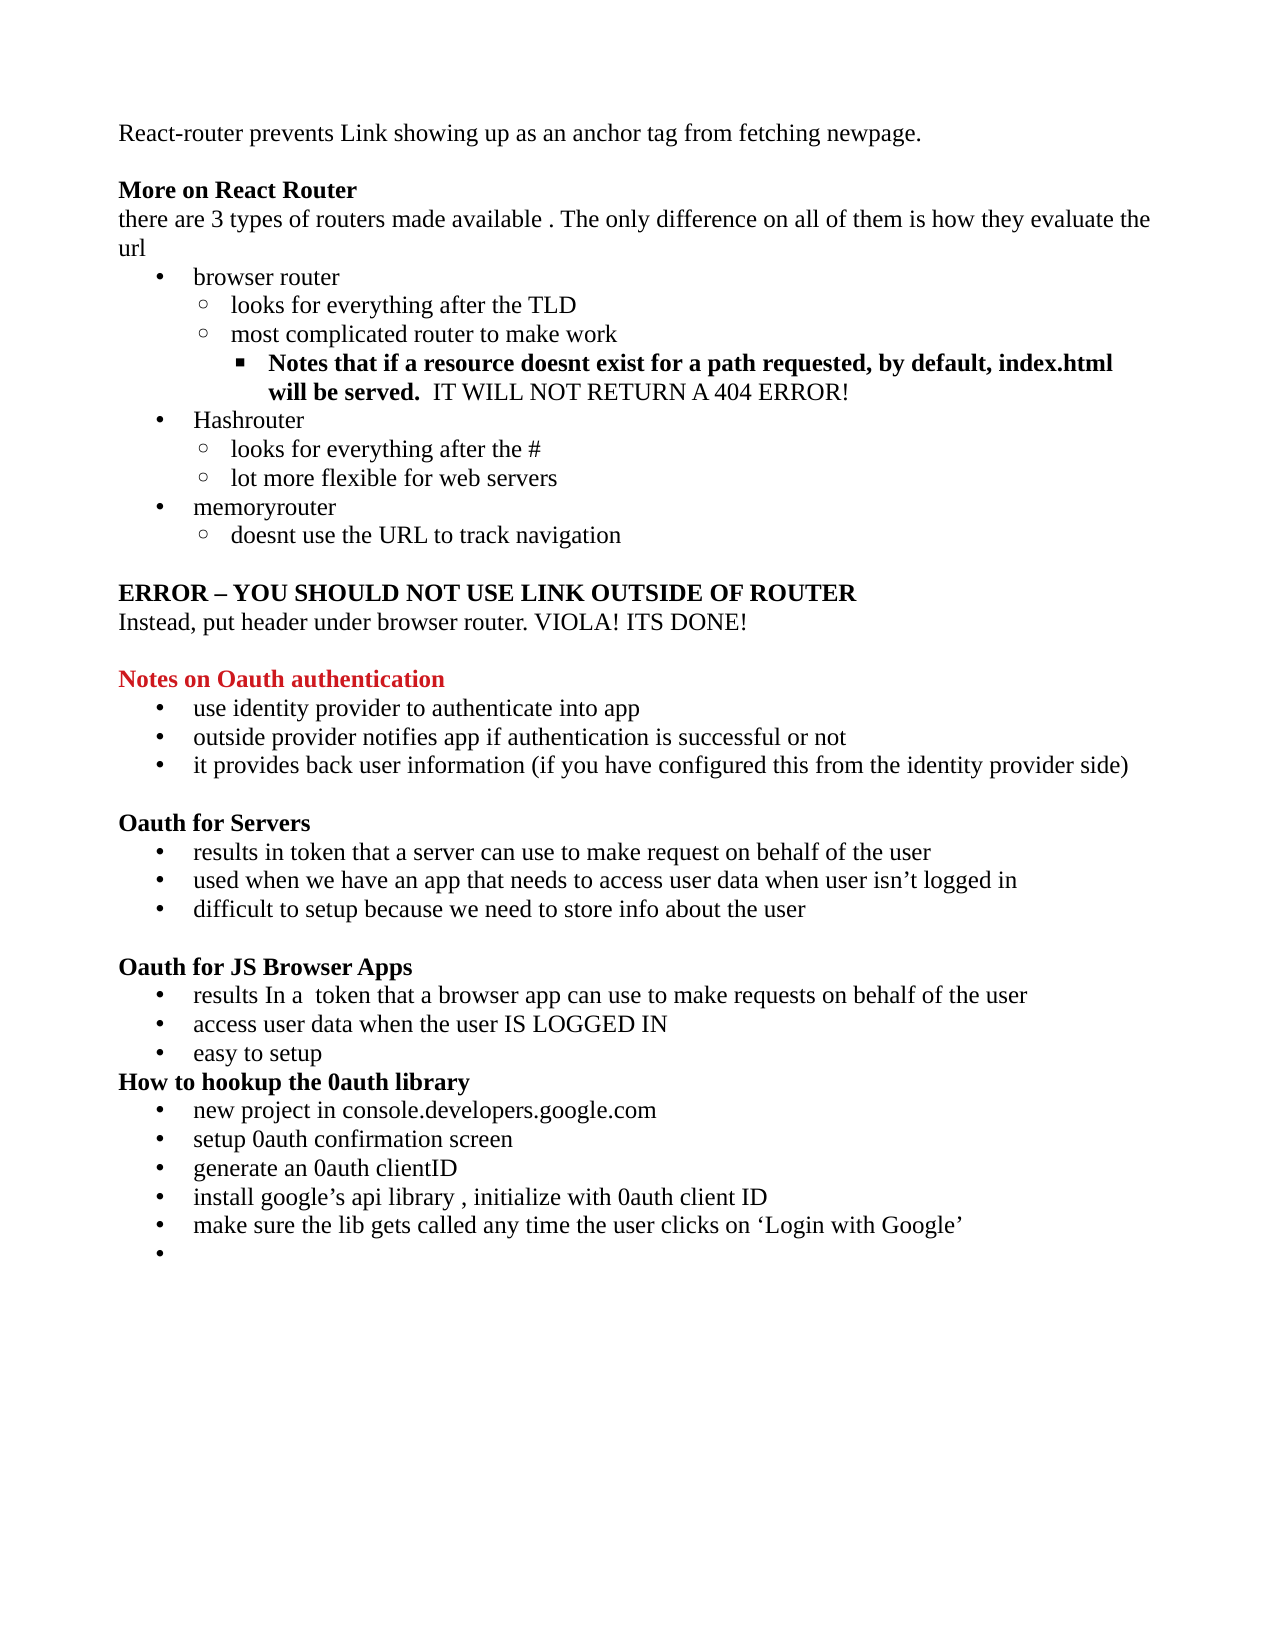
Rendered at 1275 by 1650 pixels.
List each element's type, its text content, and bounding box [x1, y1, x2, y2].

list browser router [156, 262, 1157, 291]
list lot more flexible for web servers [193, 463, 1157, 492]
text Instead, put header under browser router. VIOLA! ITS DONE! [118, 607, 1157, 636]
text ERROR – YOU SHOULD NOT USE LINK OUTSIDE OF ROUTER [118, 578, 1157, 607]
text there are 3 types of routers made available . The only difference on all of them is how they evaluate the url [118, 204, 1157, 262]
text Notes on Oauth authentication [118, 664, 1157, 693]
list new project in console.developers.google.com [156, 1096, 1157, 1124]
list it provides back user information (if you have configured this from the identity provider side) [156, 751, 1157, 779]
list difficult to setup because we need to store info about the user [156, 894, 1157, 923]
text Oauth for JS Browser Apps [118, 952, 1157, 981]
list results in token that a server can use to make request on behalf of the user [156, 837, 1157, 866]
list looks for everything after the TLD [193, 291, 1157, 319]
text How to hookup the 0auth library [118, 1067, 1157, 1096]
list setup 0auth confirmation screen [156, 1124, 1157, 1153]
text React-router prevents Link showing up as an anchor tag from fetching newpage. [118, 118, 1157, 147]
list doesnt use the URL to track navigation [193, 521, 1157, 549]
list memoryrouter [156, 492, 1157, 521]
list install google’s api library , initialize with 0auth client ID [156, 1182, 1157, 1211]
list Hashrouter [156, 406, 1157, 434]
list results In a token that a browser app can use to make requests on behalf of the user [156, 981, 1157, 1009]
list most complicated router to make work [193, 319, 1157, 348]
list easy to setup [156, 1038, 1157, 1067]
list Notes that if a resource doesnt exist for a path requested, by default, index.html will be served. IT WILL NOT RETURN A 404 ERROR! [231, 348, 1157, 406]
list make sure the lib gets called any time the user clicks on ‘Login with Google’ [156, 1211, 1157, 1239]
list used when we have an app that needs to access user data when user isn’t logged in [156, 866, 1157, 894]
list looks for everything after the # [193, 434, 1157, 463]
list use identity provider to authenticate into app [156, 693, 1157, 722]
list outside provider notifies app if authentication is successful or not [156, 722, 1157, 751]
list generate an 0auth clientID [156, 1153, 1157, 1182]
text More on React Router [118, 176, 1157, 204]
text Oauth for Servers [118, 808, 1157, 837]
list access user data when the user IS LOGGED IN [156, 1009, 1157, 1038]
